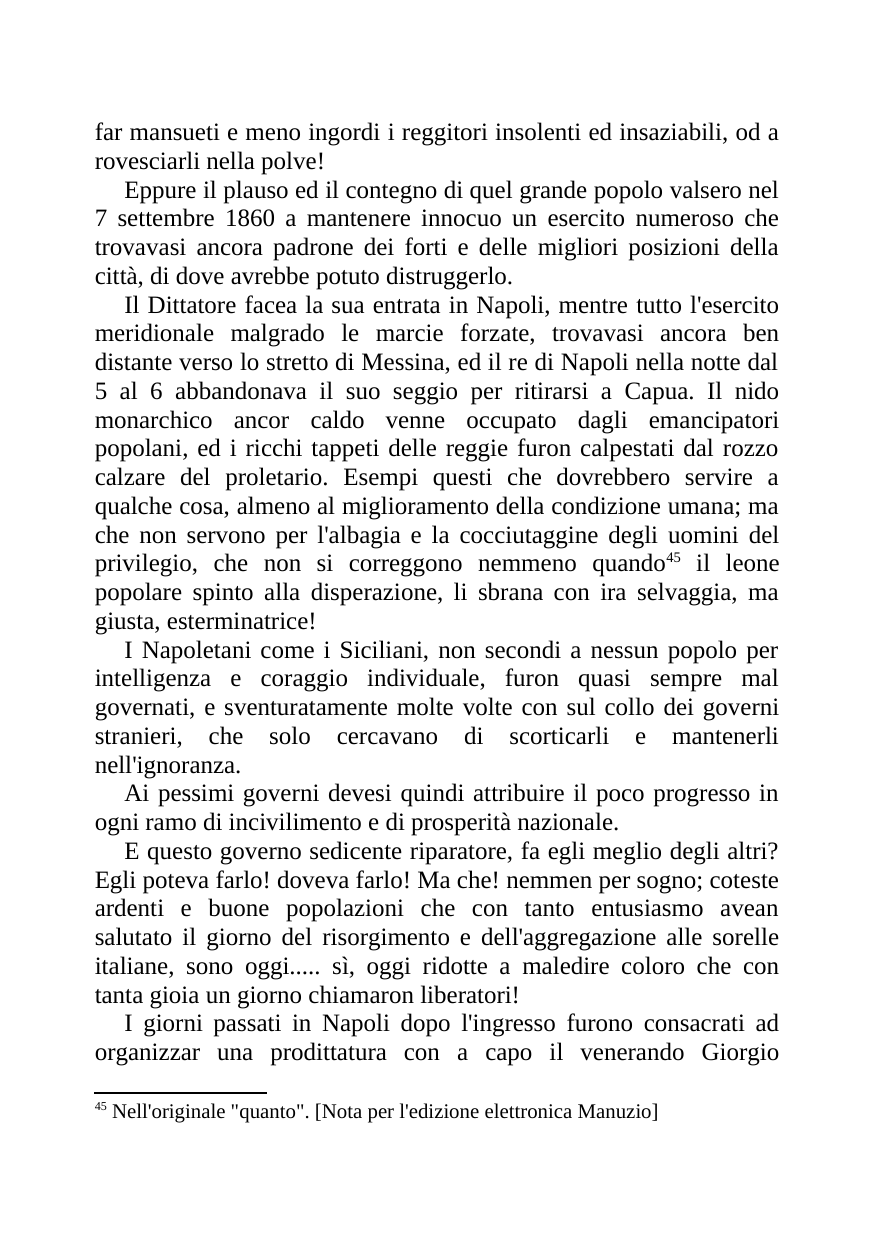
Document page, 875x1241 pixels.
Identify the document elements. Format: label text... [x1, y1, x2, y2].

text I giorni passati in Napoli dopo l'ingresso furono consacrati ad organizzar una prodittatura con a capo il venerando Giorgio [94, 1008, 779, 1066]
text Nell'originale "quanto". [Nota per l'edizione elettronica Manuzio] [94, 1099, 779, 1123]
text E questo governo sedicente riparatore, fa egli meglio degli altri? Egli poteva farlo! doveva farlo! Ma che! nemmen per sogno; coteste ardenti e buone popolazioni che con tanto entusiasmo avean salutato il giorno del risorgimento e dell'aggregazione alle sorelle italiane, sono oggi..... sì, oggi ridotte a maledire coloro che con tanta gioia un giorno chiamaron liberatori! [94, 836, 779, 1008]
text Eppure il plauso ed il contegno di quel grande popolo valsero nel 7 settembre 1860 a mantenere innocuo un esercito numeroso che trovavasi ancora padrone dei forti e delle migliori posizioni della città, di dove avrebbe potuto distruggerlo. [94, 175, 779, 290]
text far mansueti e meno ingordi i reggitori insolenti ed insaziabili, od a rovesciarli nella polve! [94, 117, 779, 175]
text Ai pessimi governi devesi quindi attribuire il poco progresso in ogni ramo di incivilimento e di prosperità nazionale. [94, 778, 779, 836]
text Il Dittatore facea la sua entrata in Napoli, mentre tutto l'esercito meridionale malgrado le marcie forzate, trovavasi ancora ben distante verso lo stretto di Messina, ed il re di Napoli nella notte dal 5 al 6 abbandonava il suo seggio per ritirarsi a Capua. Il nido monarchico ancor caldo venne occupato dagli emancipatori popolani, ed i ricchi tappeti delle reggie furon calpestati dal rozzo calzare del proletario. Esempi questi che dovrebbero servire a qualche cosa, almeno al miglioramento della condizione umana; ma che non servono per l'albagia e la cocciutaggine degli uomini del privilegio, che non si correggono nemmeno quando il leone popolare spinto alla disperazione, li sbrana con ira selvaggia, ma giusta, esterminatrice! [94, 290, 779, 635]
text I Napoletani come i Siciliani, non secondi a nessun popolo per intelligenza e coraggio individuale, furon quasi sempre mal governati, e sventuratamente molte volte con sul collo dei governi stranieri, che solo cercavano di scorticarli e mantenerli nell'ignoranza. [94, 635, 779, 778]
